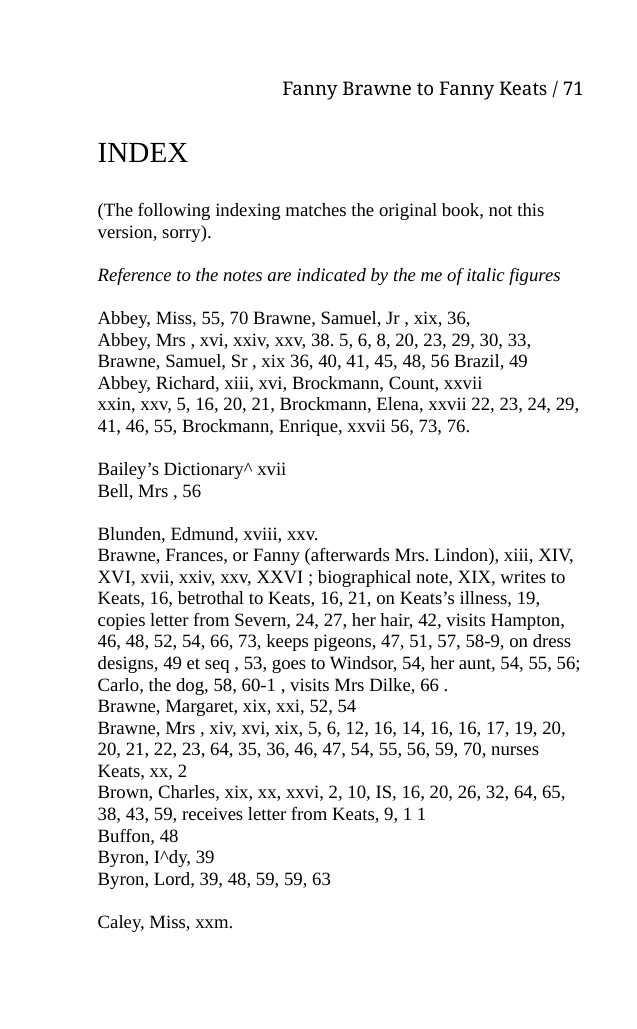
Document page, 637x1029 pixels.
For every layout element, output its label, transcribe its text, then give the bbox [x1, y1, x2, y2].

text Caley, Miss, xxm. [97, 911, 583, 932]
text Brawne, Mrs , xiv, xvi, xix, 5, 6, 12, 16, 14, 16, 16, 17, 19, 20, 20, 21, 22, 23, 64, 35, 36, 46, 47, 54, 55, 56, 59, 70, nurses Keats, xx, 2 [97, 717, 583, 781]
text Byron, I^dy, 39 [97, 846, 583, 868]
text Abbey, Mrs , xvi, xxiv, xxv, 38. 5, 6, 8, 20, 23, 29, 30, 33, Brawne, Samuel, Sr , xix 36, 40, 41, 45, 48, 56 Brazil, 49 [97, 328, 583, 372]
text (The following indexing matches the original book, not this version, sorry). [97, 199, 583, 242]
subtitle INDEX [97, 135, 583, 169]
text Brawne, Frances, or Fanny (afterwards Mrs. Lindon), xiii, XIV, XVI, xvii, xxiv, xxv, XXVI ; biographical note, XIX, writes to Keats, 16, betrothal to Keats, 16, 21, on Keats’s illness, 19, copies letter from Severn, 24, 27, her hair, 42, visits Hampton, 46, 48, 52, 54, 66, 73, keeps pigeons, 47, 51, 57, 58-9, on dress designs, 49 et seq , 53, goes to Windsor, 54, her aunt, 54, 55, 56; Carlo, the dog, 58, 60-1 , visits Mrs Dilke, 66 . [97, 544, 583, 695]
text Brawne, Margaret, xix, xxi, 52, 54 [97, 695, 583, 717]
text xxin, xxv, 5, 16, 20, 21, Brockmann, Elena, xxvii 22, 23, 24, 29, 41, 46, 55, Brockmann, Enrique, xxvii 56, 73, 76. [97, 393, 583, 436]
text Bell, Mrs , 56 [97, 479, 583, 501]
text Bailey’s Dictionary^ xvii [97, 458, 583, 479]
text Reference to the notes are indicated by the me of italic figures [97, 264, 583, 285]
text Brown, Charles, xix, xx, xxvi, 2, 10, IS, 16, 20, 26, 32, 64, 65, 38, 43, 59, receives letter from Keats, 9, 1 1 [97, 781, 583, 824]
text Buffon, 48 [97, 824, 583, 846]
text Byron, Lord, 39, 48, 59, 59, 63 [97, 868, 583, 889]
text Abbey, Miss, 55, 70 Brawne, Samuel, Jr , xix, 36, [97, 307, 583, 328]
text Abbey, Richard, xiii, xvi, Brockmann, Count, xxvii [97, 372, 583, 393]
text Blunden, Edmund, xviii, xxv. [97, 523, 583, 544]
